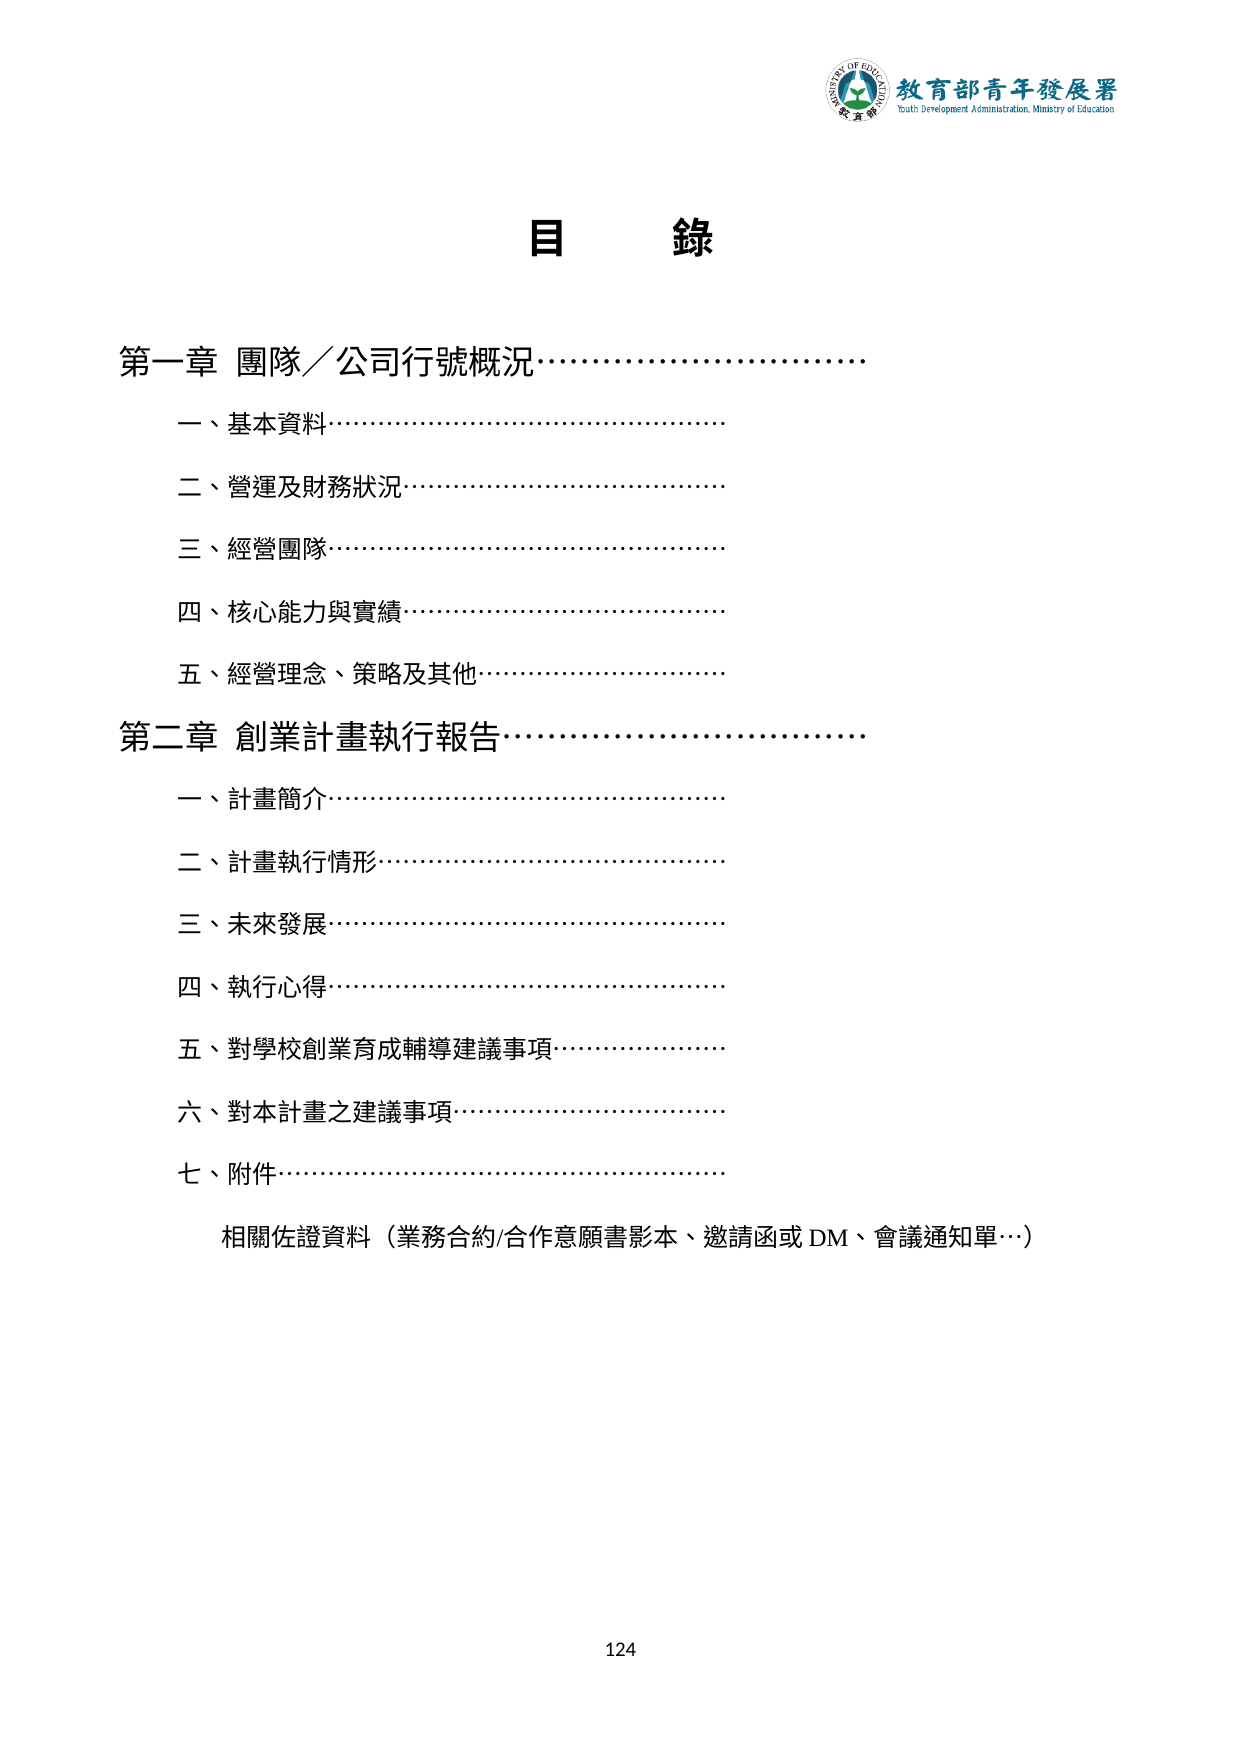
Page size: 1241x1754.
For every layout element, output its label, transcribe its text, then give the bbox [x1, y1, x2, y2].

text 第二章 創業計畫執行報告…………………………… [118, 693, 1122, 756]
text 三、未來發展………………………………………… [177, 881, 1122, 943]
text 四、執行心得………………………………………… [177, 943, 1122, 1006]
text 第一章 團隊／公司行號概況………………………… [118, 318, 1122, 381]
text 五、經營理念、策略及其他………………………… [177, 631, 1122, 693]
text 三、經營團隊………………………………………… [177, 506, 1122, 568]
text 七、附件……………………………………………… [177, 1131, 1122, 1193]
text 目 錄 [118, 193, 1122, 256]
text 四、核心能力與實績………………………………… [177, 568, 1122, 631]
text 二、營運及財務狀況………………………………… [177, 443, 1122, 506]
text 一、基本資料………………………………………… [177, 381, 1122, 443]
text 一、計畫簡介………………………………………… [177, 756, 1122, 818]
text 二、計畫執行情形…………………………………… [177, 818, 1122, 881]
text 五、對學校創業育成輔導建議事項………………… [177, 1006, 1122, 1068]
text 相關佐證資料（業務合約/合作意願書影本、邀請函或DM、會議通知單…） [221, 1193, 1122, 1256]
text 六、對本計畫之建議事項…………………………… [177, 1068, 1122, 1131]
